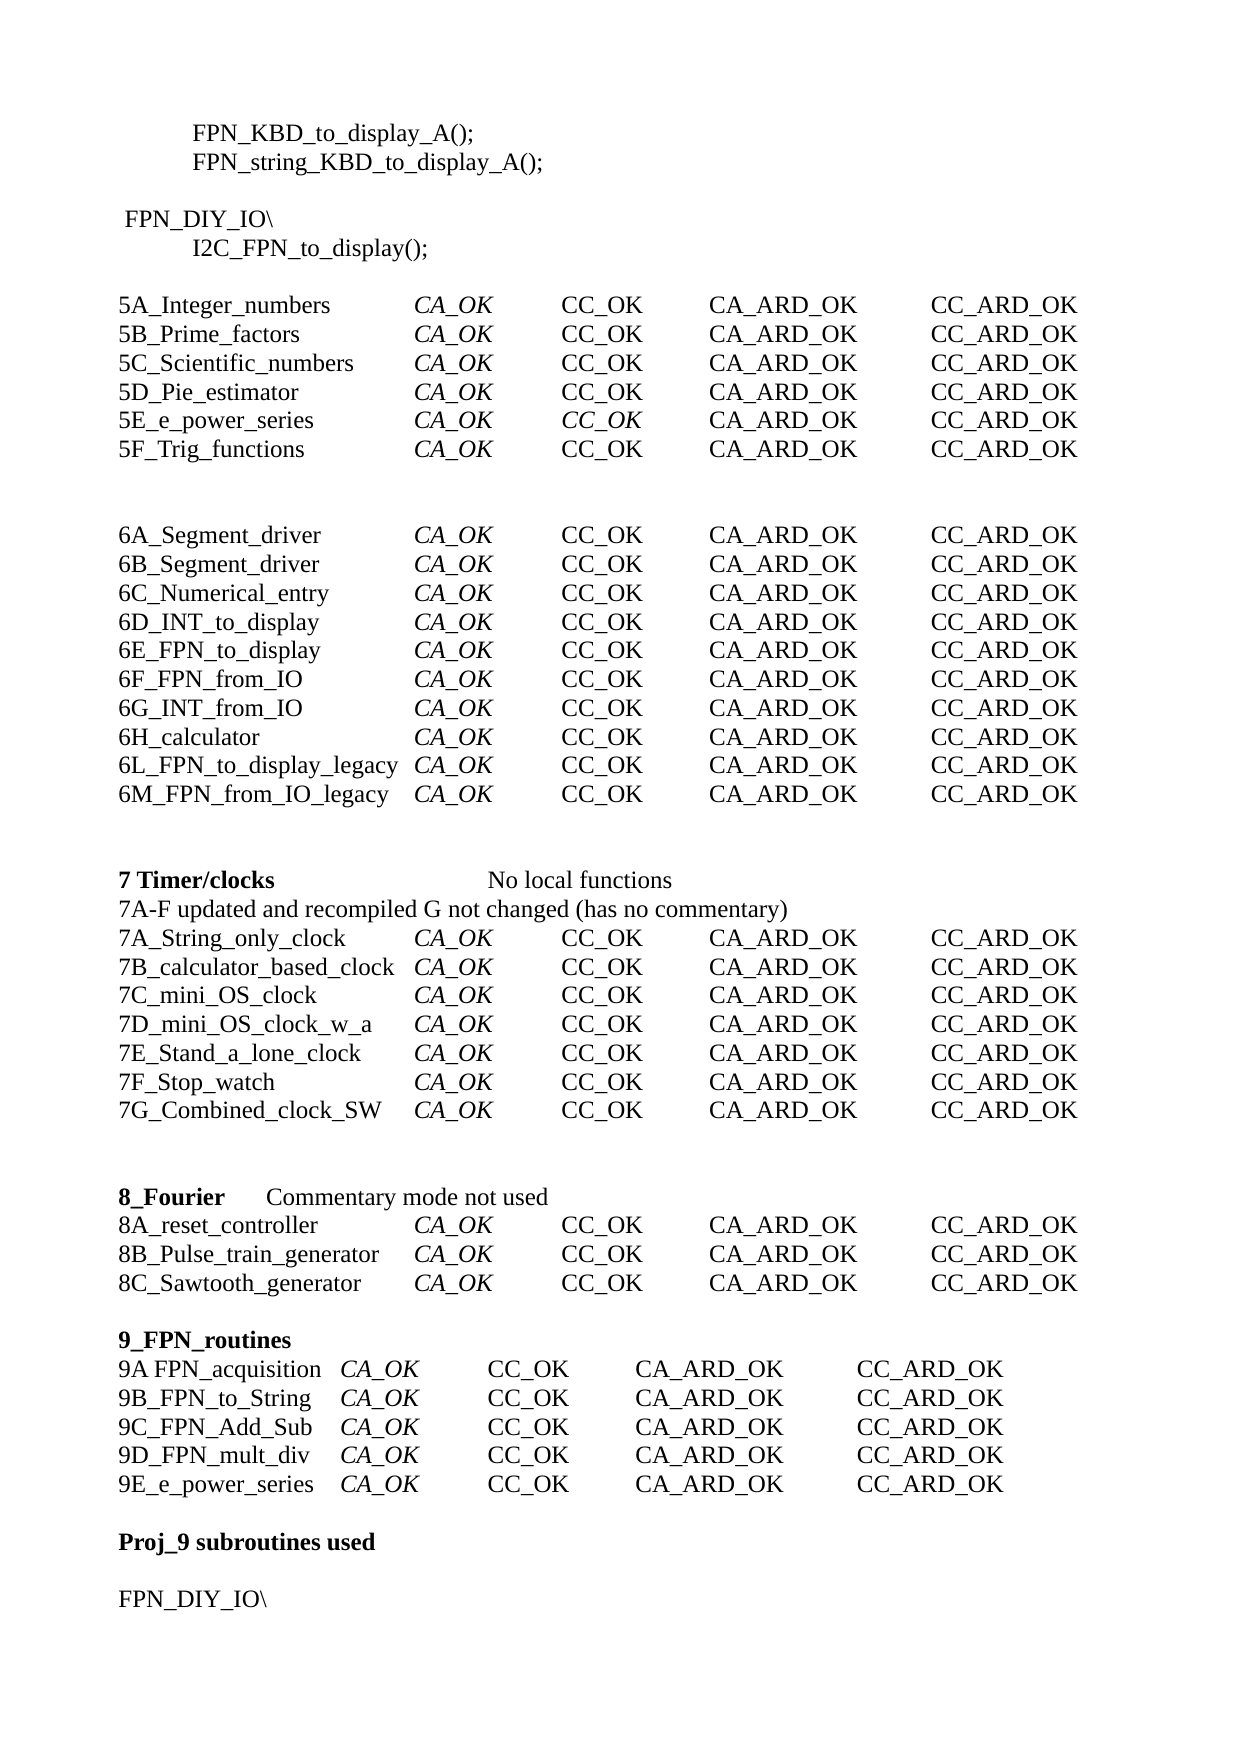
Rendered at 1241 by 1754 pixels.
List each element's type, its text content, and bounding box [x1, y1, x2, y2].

text 8B_Pulse_train_generator CA_OK CC_OK CA_ARD_OK CC_ARD_OK [118, 1239, 1122, 1268]
text 6B_Segment_driver CA_OK CC_OK CA_ARD_OK CC_ARD_OK [118, 549, 1122, 578]
text 7 Timer/clocks No local functions [118, 866, 1122, 894]
text 5F_Trig_functions CA_OK CC_OK CA_ARD_OK CC_ARD_OK [118, 434, 1122, 463]
text 6E_FPN_to_display CA_OK CC_OK CA_ARD_OK CC_ARD_OK [118, 636, 1122, 664]
text 6A_Segment_driver CA_OK CC_OK CA_ARD_OK CC_ARD_OK [118, 521, 1122, 549]
text FPN_string_KBD_to_display_A(); [118, 147, 1122, 176]
text 5B_Prime_factors CA_OK CC_OK CA_ARD_OK CC_ARD_OK [118, 319, 1122, 348]
text 6L_FPN_to_display_legacy CA_OK CC_OK CA_ARD_OK CC_ARD_OK [118, 751, 1122, 779]
text FPN_KBD_to_display_A(); [118, 118, 1122, 147]
text 5A_Integer_numbers CA_OK CC_OK CA_ARD_OK CC_ARD_OK [118, 291, 1122, 319]
text 6M_FPN_from_IO_legacy CA_OK CC_OK CA_ARD_OK CC_ARD_OK [118, 779, 1122, 808]
text 8A_reset_controller CA_OK CC_OK CA_ARD_OK CC_ARD_OK [118, 1211, 1122, 1239]
text 8_Fourier Commentary mode not used [118, 1182, 1122, 1211]
text 7G_Combined_clock_SW CA_OK CC_OK CA_ARD_OK CC_ARD_OK [118, 1096, 1122, 1124]
text 9D_FPN_mult_div CA_OK CC_OK CA_ARD_OK CC_ARD_OK [118, 1441, 1122, 1469]
text 7F_Stop_watch CA_OK CC_OK CA_ARD_OK CC_ARD_OK [118, 1067, 1122, 1096]
text I2C_FPN_to_display(); [118, 233, 1122, 262]
text 7C_mini_OS_clock CA_OK CC_OK CA_ARD_OK CC_ARD_OK [118, 981, 1122, 1009]
text 9C_FPN_Add_Sub CA_OK CC_OK CA_ARD_OK CC_ARD_OK [118, 1412, 1122, 1441]
text 9E_e_power_series CA_OK CC_OK CA_ARD_OK CC_ARD_OK [118, 1469, 1122, 1498]
text Proj_9 subroutines used [118, 1527, 1122, 1556]
text FPN_DIY_IO\ [118, 1584, 1122, 1613]
text 7D_mini_OS_clock_w_a CA_OK CC_OK CA_ARD_OK CC_ARD_OK [118, 1009, 1122, 1038]
text 7A_String_only_clock CA_OK CC_OK CA_ARD_OK CC_ARD_OK [118, 923, 1122, 952]
text 9_FPN_routines [118, 1326, 1122, 1354]
text 9B_FPN_to_String CA_OK CC_OK CA_ARD_OK CC_ARD_OK [118, 1383, 1122, 1412]
text 5C_Scientific_numbers CA_OK CC_OK CA_ARD_OK CC_ARD_OK [118, 348, 1122, 377]
text 7B_calculator_based_clock CA_OK CC_OK CA_ARD_OK CC_ARD_OK [118, 952, 1122, 981]
text 8C_Sawtooth_generator CA_OK CC_OK CA_ARD_OK CC_ARD_OK [118, 1268, 1122, 1297]
text 5D_Pie_estimator CA_OK CC_OK CA_ARD_OK CC_ARD_OK [118, 377, 1122, 406]
text 7E_Stand_a_lone_clock CA_OK CC_OK CA_ARD_OK CC_ARD_OK [118, 1038, 1122, 1067]
text 6F_FPN_from_IO CA_OK CC_OK CA_ARD_OK CC_ARD_OK [118, 664, 1122, 693]
text 6H_calculator CA_OK CC_OK CA_ARD_OK CC_ARD_OK [118, 722, 1122, 751]
text FPN_DIY_IO\ [118, 204, 1122, 233]
text 6D_INT_to_display CA_OK CC_OK CA_ARD_OK CC_ARD_OK [118, 607, 1122, 636]
text 6G_INT_from_IO CA_OK CC_OK CA_ARD_OK CC_ARD_OK [118, 693, 1122, 722]
text 6C_Numerical_entry CA_OK CC_OK CA_ARD_OK CC_ARD_OK [118, 578, 1122, 607]
text 7A-F updated and recompiled G not changed (has no commentary) [118, 894, 1122, 923]
text 5E_e_power_series CA_OK CC_OK CA_ARD_OK CC_ARD_OK [118, 406, 1122, 434]
text 9A FPN_acquisition CA_OK CC_OK CA_ARD_OK CC_ARD_OK [118, 1354, 1122, 1383]
